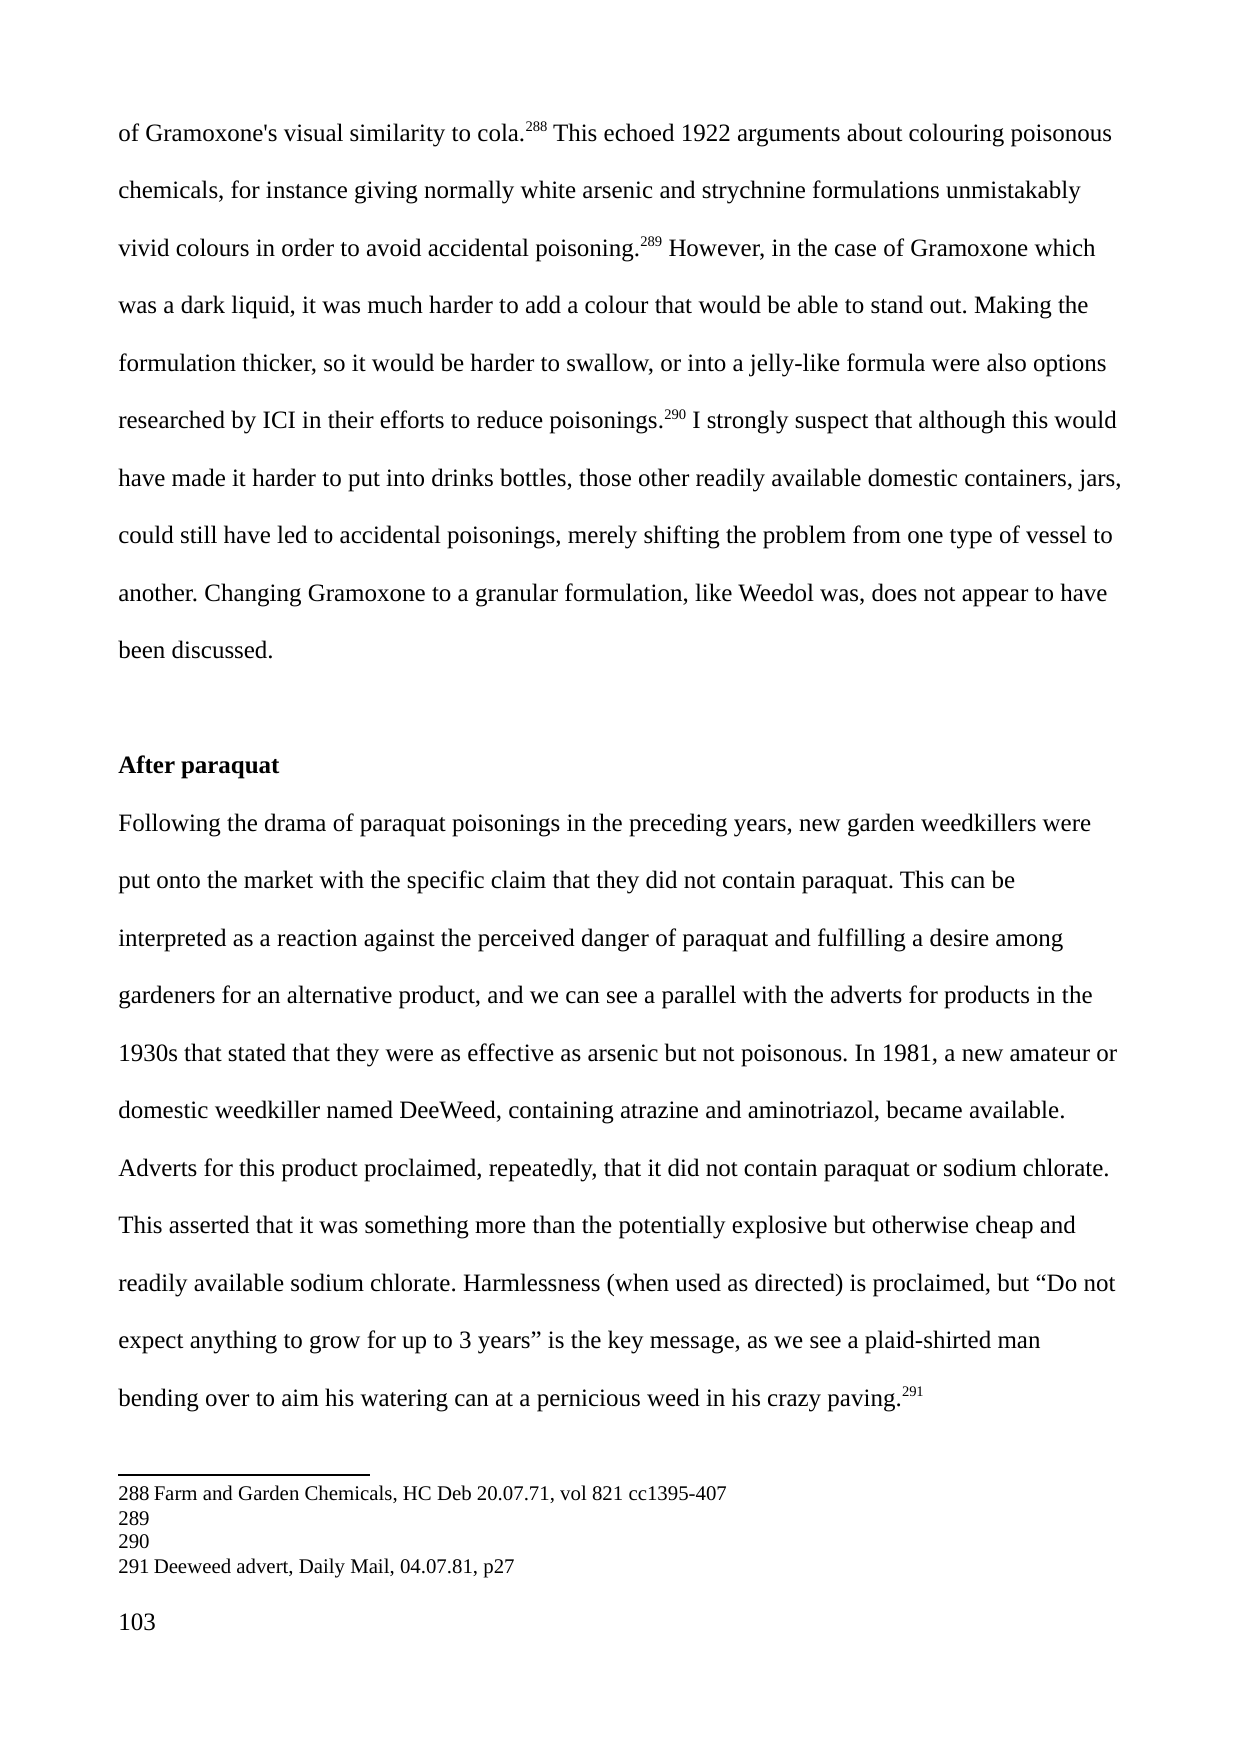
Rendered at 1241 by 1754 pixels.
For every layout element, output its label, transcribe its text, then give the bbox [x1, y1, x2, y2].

text Farm and Garden Chemicals, HC Deb 20.07.71, vol 821 cc1395-407 [118, 1481, 1122, 1505]
text After paraquat [118, 751, 1122, 779]
text Following the drama of paraquat poisonings in the preceding years, new garden weedkillers were put onto the market with the specific claim that they did not contain paraquat. This can be interpreted as a reaction against the perceived danger of paraquat and fulfilling a desire among gardeners for an alternative product, and we can see a parallel with the adverts for products in the 1930s that stated that they were as effective as arsenic but not poisonous. In 1981, a new amateur or domestic weedkiller named DeeWeed, containing atrazine and aminotriazol, became available. Adverts for this product proclaimed, repeatedly, that it did not contain paraquat or sodium chlorate. This asserted that it was something more than the potentially explosive but otherwise cheap and readily available sodium chlorate. Harmlessness (when used as directed) is proclaimed, but “Do not expect anything to grow for up to 3 years” is the key message, as we see a plaid-shirted man bending over to aim his watering can at a pernicious weed in his crazy paving. [118, 808, 1122, 1412]
text Deeweed advert, Daily Mail, 04.07.81, p27 [118, 1553, 1122, 1578]
text of Gramoxone's visual similarity to cola. This echoed 1922 arguments about colouring poisonous chemicals, for instance giving normally white arsenic and strychnine formulations unmistakably vivid colours in order to avoid accidental poisoning. However, in the case of Gramoxone which was a dark liquid, it was much harder to add a colour that would be able to stand out. Making the formulation thicker, so it would be harder to swallow, or into a jelly-like formula were also options researched by ICI in their efforts to reduce poisonings. I strongly suspect that although this would have made it harder to put into drinks bottles, those other readily available domestic containers, jars, could still have led to accidental poisonings, merely shifting the problem from one type of vessel to another. Changing Gramoxone to a granular formulation, like Weedol was, does not appear to have been discussed. [118, 118, 1122, 664]
